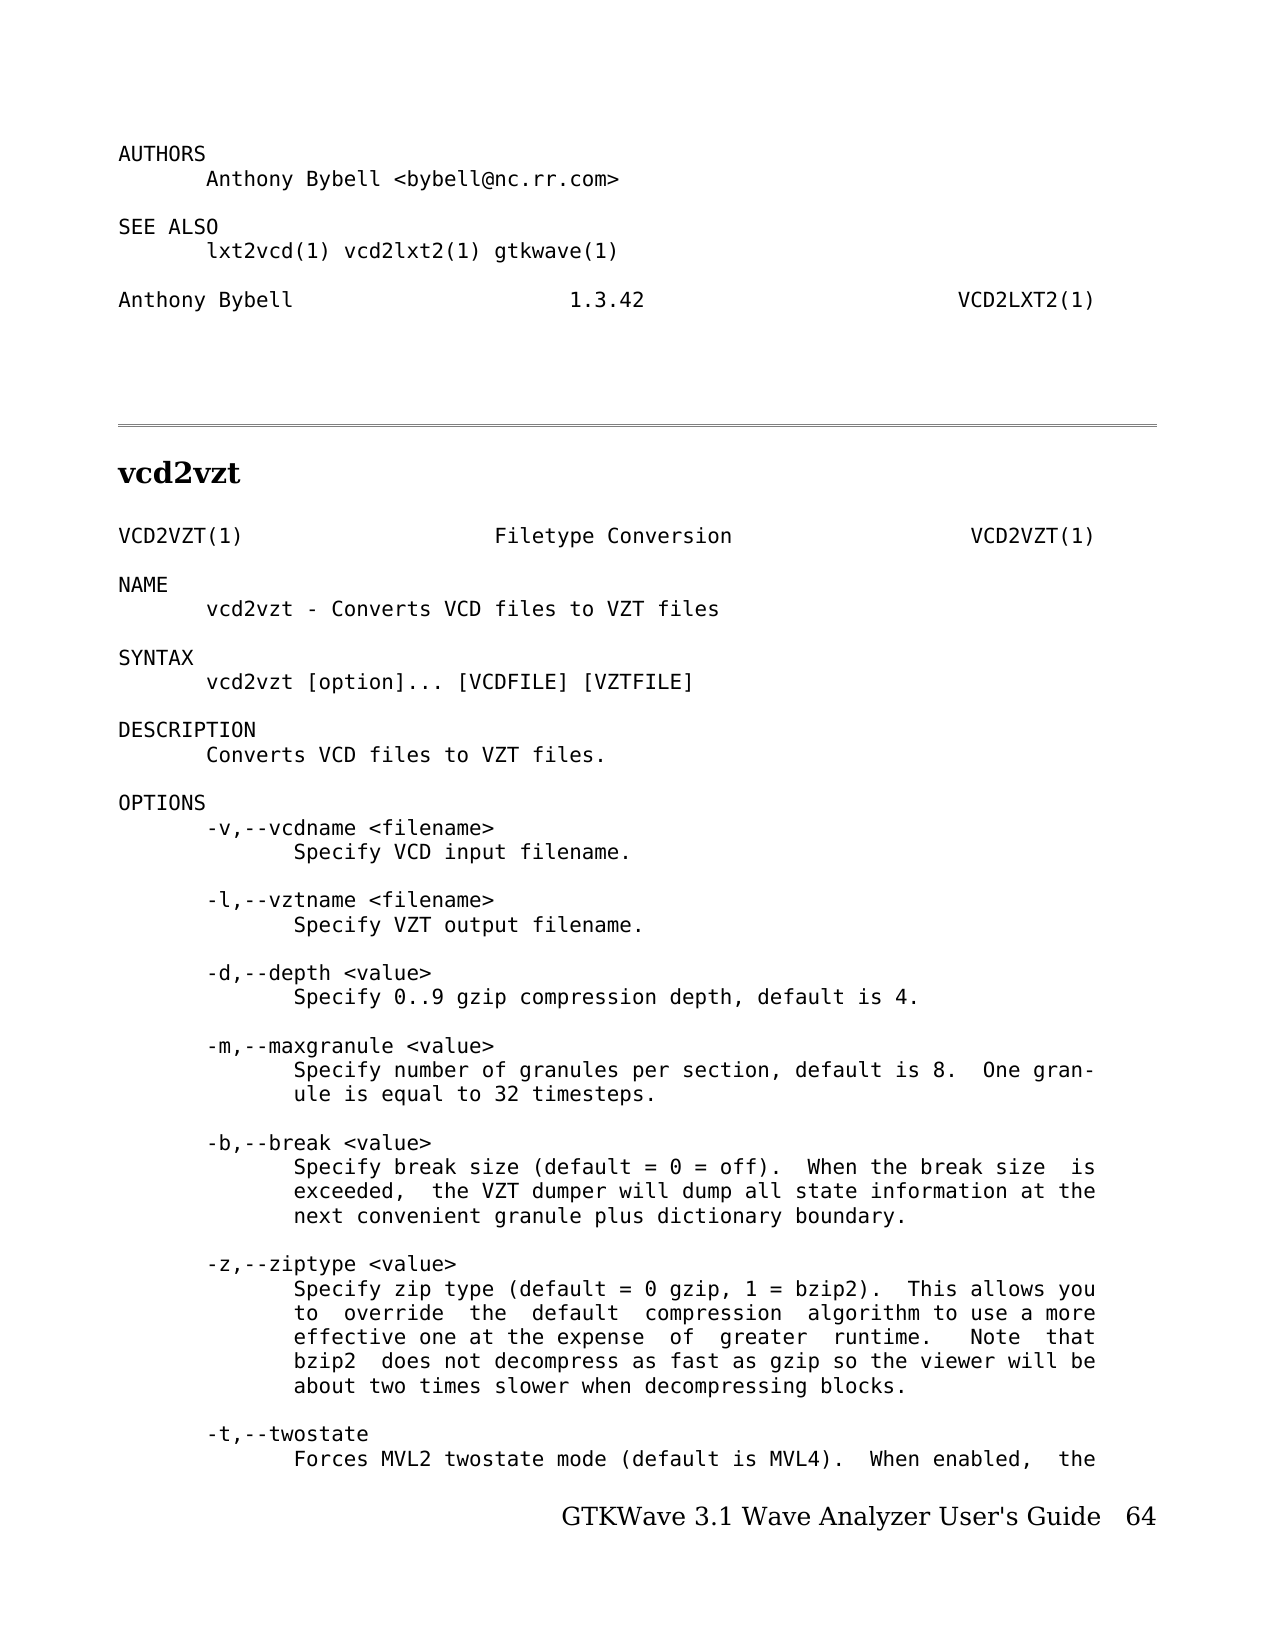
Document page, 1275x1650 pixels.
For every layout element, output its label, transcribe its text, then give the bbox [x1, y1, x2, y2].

text -t,--twostate [118, 1422, 1157, 1447]
text -b,--break <value> [118, 1131, 1157, 1155]
text about two times slower when decompressing blocks. [118, 1374, 1157, 1398]
text Anthony Bybell <bybell@nc.rr.com> [118, 167, 1157, 191]
text SEE ALSO [118, 215, 1157, 239]
text vcd2vzt [option]... [VCDFILE] [VZTFILE] [118, 670, 1157, 694]
text Specify VZT output filename. [118, 913, 1157, 937]
text NAME [118, 573, 1157, 597]
text effective one at the expense of greater runtime. Note that [118, 1325, 1157, 1349]
text Specify VCD input filename. [118, 840, 1157, 864]
text OPTIONS [118, 791, 1157, 816]
text DESCRIPTION [118, 718, 1157, 743]
text Anthony Bybell 1.3.42 VCD2LXT2(1) [118, 288, 1157, 312]
text -m,--maxgranule <value> [118, 1034, 1157, 1058]
text lxt2vcd(1) vcd2lxt2(1) gtkwave(1) [118, 239, 1157, 264]
text vcd2vzt [118, 456, 1157, 490]
text to override the default compression algorithm to use a more [118, 1301, 1157, 1325]
text exceeded, the VZT dumper will dump all state information at the [118, 1179, 1157, 1204]
text VCD2VZT(1) Filetype Conversion VCD2VZT(1) [118, 524, 1157, 548]
text Converts VCD files to VZT files. [118, 743, 1157, 767]
text next convenient granule plus dictionary boundary. [118, 1204, 1157, 1228]
text Forces MVL2 twostate mode (default is MVL4). When enabled, the [118, 1447, 1157, 1471]
text SYNTAX [118, 646, 1157, 670]
text -l,--vztname <filename> [118, 888, 1157, 913]
text Specify zip type (default = 0 gzip, 1 = bzip2). This allows you [118, 1277, 1157, 1301]
text vcd2vzt - Converts VCD files to VZT files [118, 597, 1157, 621]
text bzip2 does not decompress as fast as gzip so the viewer will be [118, 1349, 1157, 1374]
text Specify number of granules per section, default is 8. One gran- [118, 1058, 1157, 1082]
text -v,--vcdname <filename> [118, 816, 1157, 840]
text ule is equal to 32 timesteps. [118, 1082, 1157, 1107]
text AUTHORS [118, 142, 1157, 167]
text Specify break size (default = 0 = off). When the break size is [118, 1155, 1157, 1179]
text -z,--ziptype <value> [118, 1252, 1157, 1277]
text -d,--depth <value> [118, 961, 1157, 985]
text Specify 0..9 gzip compression depth, default is 4. [118, 985, 1157, 1010]
